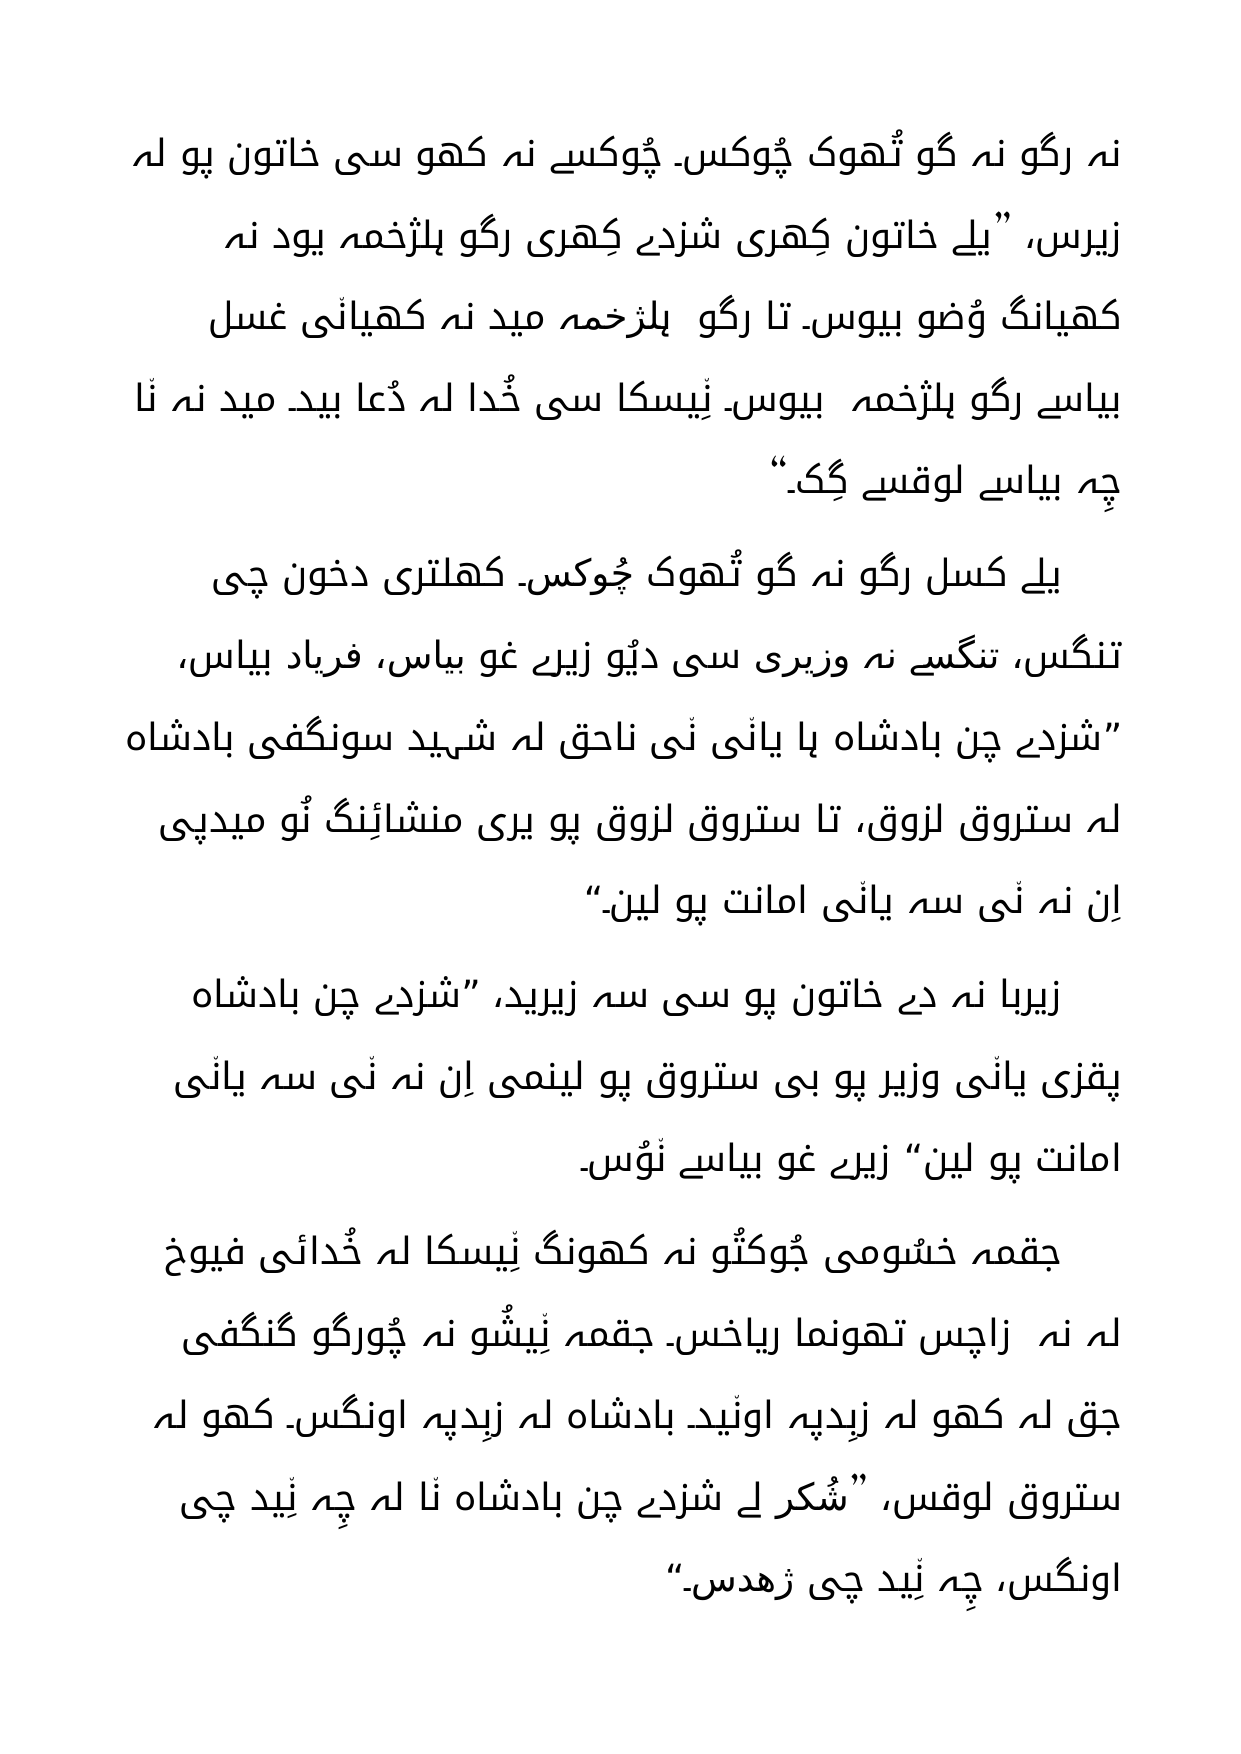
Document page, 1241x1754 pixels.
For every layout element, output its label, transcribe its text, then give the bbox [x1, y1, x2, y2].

text نہ رگو نہ گو تُھوک چُوکس۔ چُوکسے نہ کھو سی خاتون پو لہ زیرس، ”یلے خاتون کِھری شزدے کِھری رگو ہلژخمہ یود نہ کھیانگ وُضو بیوس۔ تا رگو ہلژخمہ مید نہ کھیان٘ی غسل بیاسے رگو ہلژخمہ بیوس۔ نِ٘یسکا سی خُدا لہ دُعا بید۔ مید نہ ن٘ا چِہ بیاسے لوقسے گِک۔“ [118, 118, 1122, 516]
text جقمہ خسُومی جُوکتُو نہ کھونگ نِ٘یسکا لہ خُدائی فیوخ لہ نہ زاچس تھونما ریاخس۔ جقمہ نِ٘یشُو نہ چُورگو گنگفی جق لہ کھو لہ زبِدپہ اون٘ید۔ بادشاہ لہ زبِدپہ اونگس۔ کھو لہ ستروق لوقس، ”شُکر لے شزدے چن بادشاہ ن٘ا لہ چِہ نِ٘ید چی اونگس، چِہ نِ٘ید چی ژھدس۔“ [118, 1216, 1122, 1615]
text زیربا نہ دے خاتون پو سی سہ زیرید، ”شزدے چن بادشاہ پقزی یان٘ی وزیر پو بی ستروق پو لینمی اِن نہ ن٘ی سہ یان٘ی امانت پو لین“ زیرے غو بیاسے ن٘وُس۔ [118, 959, 1122, 1194]
text یلے کسل رگو نہ گو تُھوک چُوکس۔ کھلتری دخون چی تنگس، تنگسے نہ وزیری سی دیُو زیرے غو بیاس، فریاد بیاس، ”شزدے چن بادشاہ ہا یان٘ی ن٘ی ناحق لہ شہید سونگفی بادشاہ لہ ستروق لزوق، تا ستروق لزوق پو یری منشائِنگ نُو میدپی اِن نہ ن٘ی سہ یان٘ی امانت پو لین۔“ [118, 539, 1122, 937]
